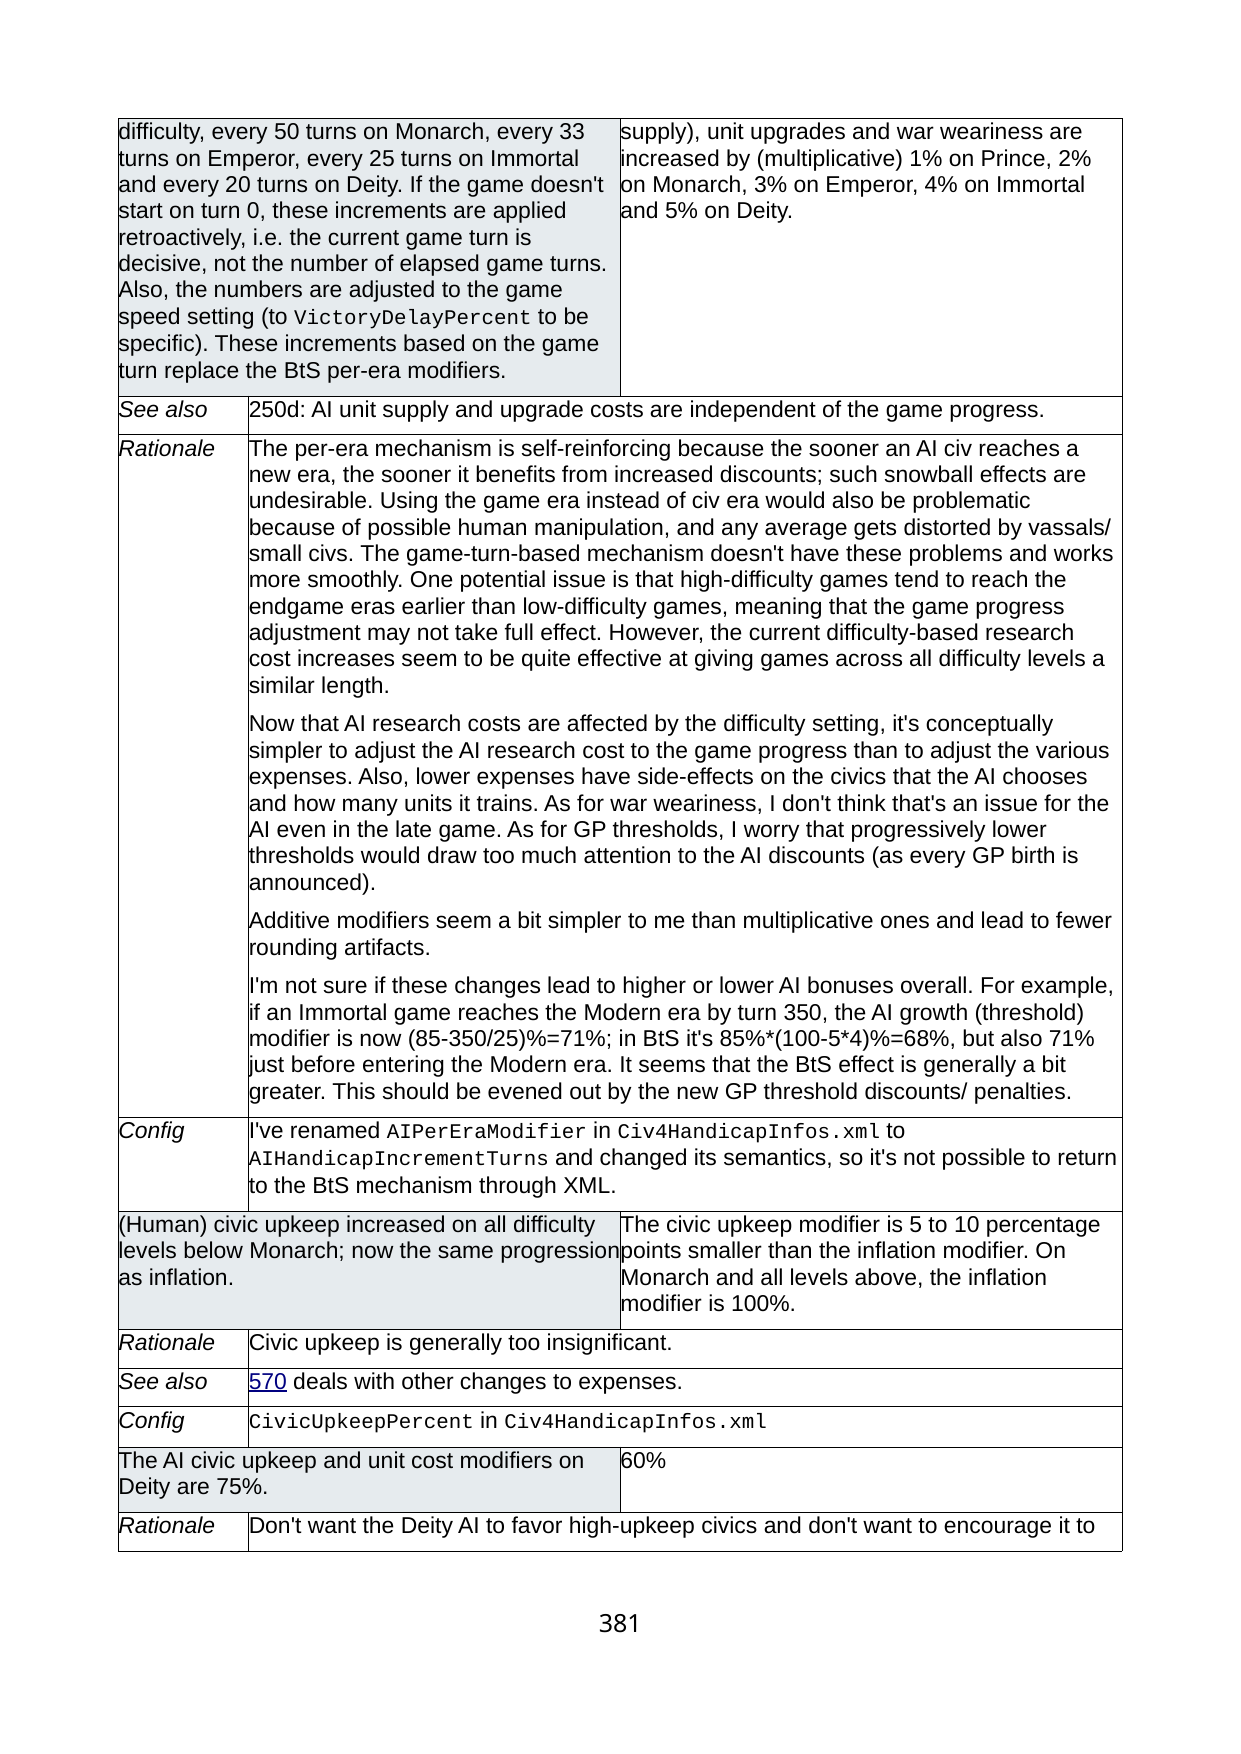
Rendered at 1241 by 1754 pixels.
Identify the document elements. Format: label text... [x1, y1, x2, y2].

table_cell See also [119, 1369, 248, 1406]
table_cell Rationale [119, 1513, 248, 1551]
table_cell CivicUpkeepPercent in Civ4HandicapInfos.xml [249, 1407, 1122, 1447]
table_cell The per-era mechanism is self-reinforcing because the sooner an AI civ reaches a new era, the sooner it benefits from increased discounts; such snowball effects are undesirable. Using the game era instead of civ era would also be problematic because of possible human manipulation, and any average gets distorted by vassals/ small civs. The game-turn-based mechanism doesn't have these problems and works more smoothly. One potential issue is that high-difficulty games tend to reach the endgame eras earlier than low-difficulty games, meaning that the game progress adjustment may not take full effect. However, the current difficulty-based research cost increases seem to be quite effective at giving games across all difficulty levels a similar length. Now that AI research costs are affected by the difficulty setting, it's conceptually simpler to adjust the AI research cost to the game progress than to adjust the various expenses. Also, lower expenses have side-effects on the civics that the AI chooses and how many units it trains. As for war weariness, I don't think that's an issue for the AI even in the late game. As for GP thresholds, I worry that progressively lower thresholds would draw too much attention to the AI discounts (as every GP birth is announced). Additive modifiers seem a bit simpler to me than multiplicative ones and lead to fewer rounding artifacts. I'm not sure if these changes lead to higher or lower AI bonuses overall. For example, if an Immortal game reaches the Modern era by turn 350, the AI growth (threshold) modifier is now (85-350/25)%=71%; in BtS it's 85%*(100-5*4)%=68%, but also 71% just before entering the Modern era. It seems that the BtS effect is generally a bit greater. This should be evened out by the new GP threshold discounts/ penalties. [249, 435, 1122, 1117]
table_cell Rationale [119, 1330, 248, 1368]
table_cell I've renamed AIPerEraModifier in Civ4HandicapInfos.xml to AIHandicapIncrementTurns and changed its semantics, so it's not possible to return to the BtS mechanism through XML. [249, 1118, 1122, 1211]
table_cell Civic upkeep is generally too insignificant. [249, 1330, 1122, 1368]
table_cell Don't want the Deity AI to favor high-upkeep civics and don't want to encourage it to [249, 1513, 1122, 1551]
table_cell difficulty, every 50 turns on Monarch, every 33 turns on Emperor, every 25 turns on Immortal and every 20 turns on Deity. If the game doesn't start on turn 0, these increments are applied retroactively, i.e. the current game turn is decisive, not the number of elapsed game turns. Also, the numbers are adjusted to the game speed setting (to VictoryDelayPercent to be specific). These increments based on the game turn replace the BtS per-era modifiers. [119, 119, 620, 396]
table_cell Config [119, 1118, 248, 1211]
table_cell See also [119, 397, 248, 434]
table_cell 60% [621, 1448, 1122, 1512]
table_cell Config [119, 1407, 248, 1447]
table_cell The civic upkeep modifier is 5 to 10 percentage points smaller than the inflation modifier. On Monarch and all levels above, the inflation modifier is 100%. [621, 1212, 1122, 1329]
table_cell 570 deals with other changes to expenses. [249, 1369, 1122, 1406]
table_cell 250d: AI unit supply and upgrade costs are independent of the game progress. [249, 397, 1122, 434]
table_cell The AI civic upkeep and unit cost modifiers on Deity are 75%. [119, 1448, 620, 1512]
table_cell (Human) civic upkeep increased on all difficulty levels below Monarch; now the same progression as inflation. [119, 1212, 620, 1329]
table_cell supply), unit upgrades and war weariness are increased by (multiplicative) 1% on Prince, 2% on Monarch, 3% on Emperor, 4% on Immortal and 5% on Deity. [621, 119, 1122, 396]
table_cell Rationale [119, 435, 248, 1117]
